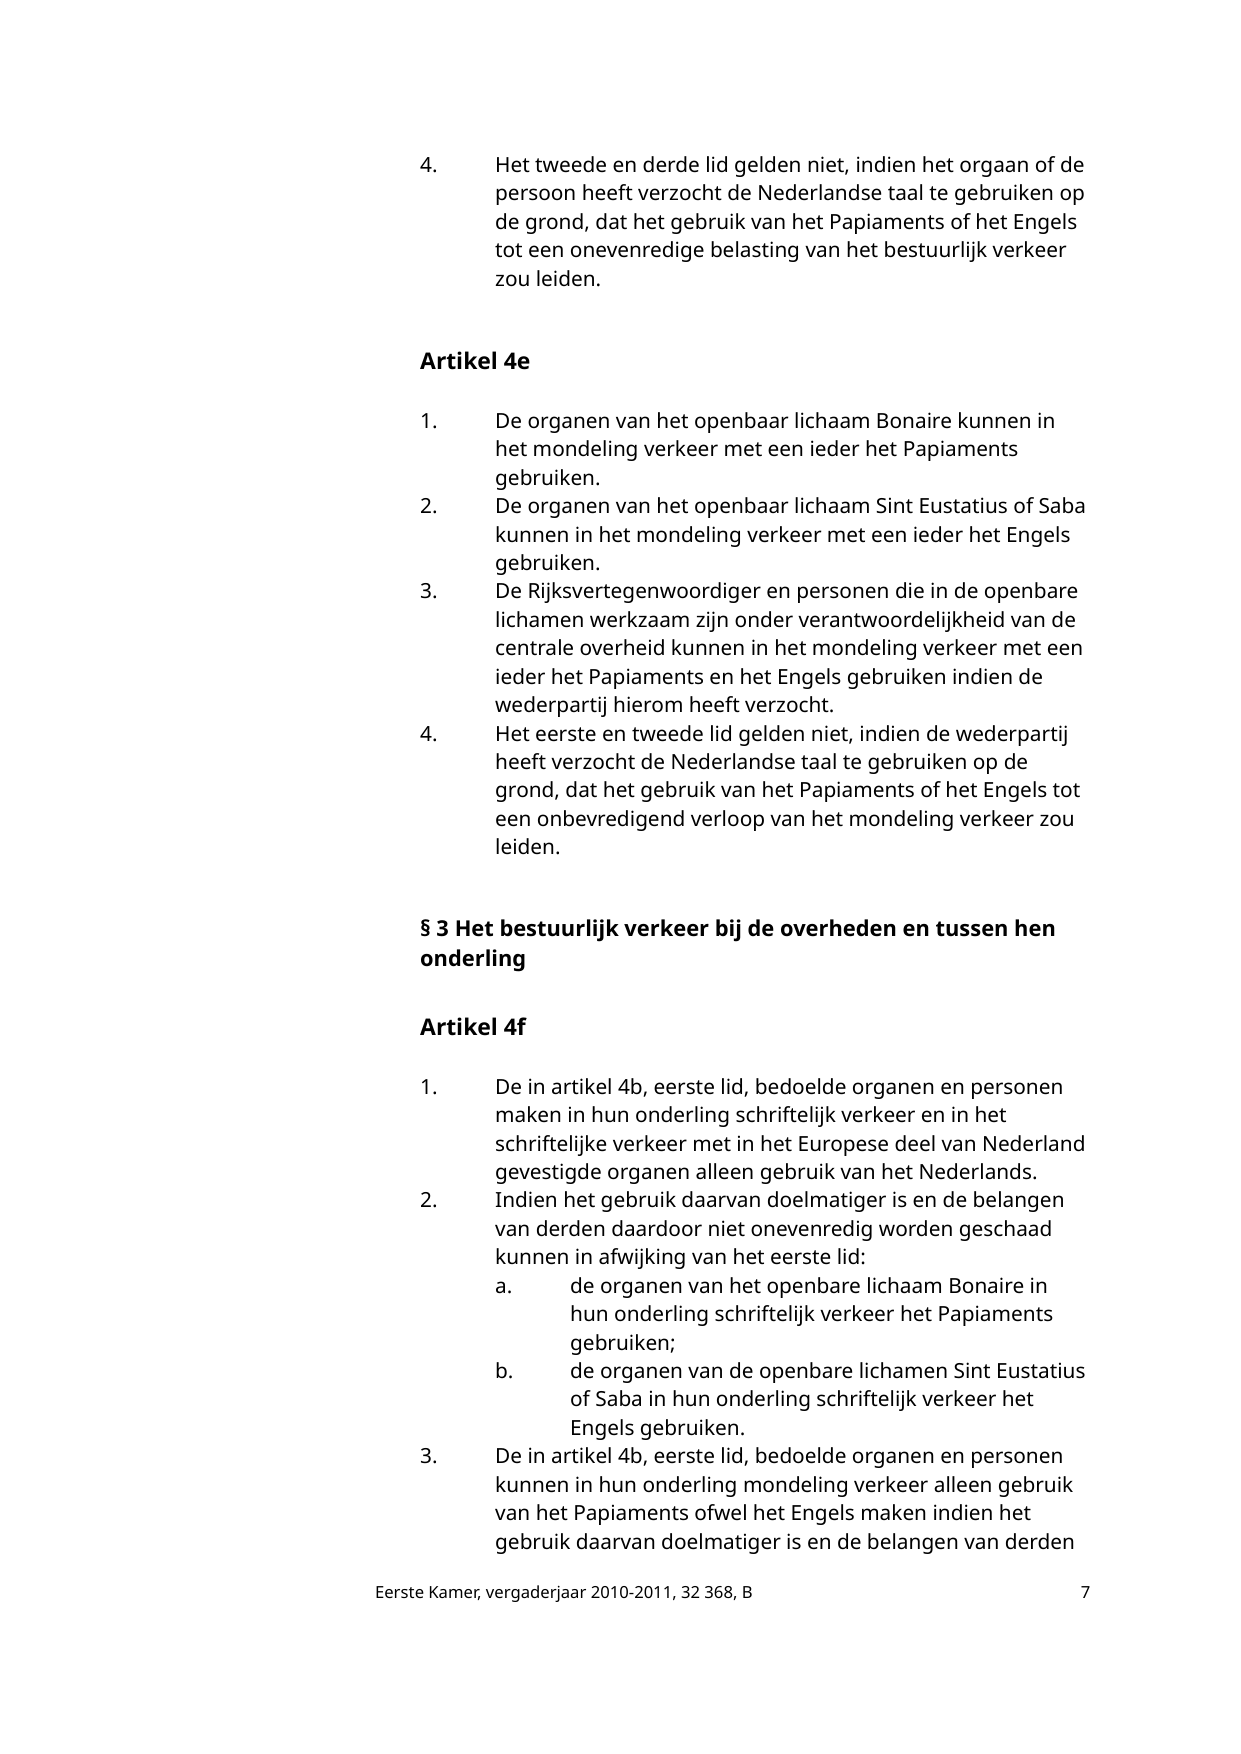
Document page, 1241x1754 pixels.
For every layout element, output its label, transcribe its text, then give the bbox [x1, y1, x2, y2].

list De in artikel 4b, eerste lid, bedoelde organen en personen maken in hun onderling schriftelijk verkeer en in het schriftelijke verkeer met in het Europese deel van Nederland gevestigde organen alleen gebruik van het Nederlands. [420, 1072, 1090, 1186]
subtitle Artikel 4f [420, 1011, 1090, 1042]
list Indien het gebruik daarvan doelmatiger is en de belangen van derden daardoor niet onevenredig worden geschaad kunnen in afwijking van het eerste lid: [420, 1186, 1090, 1271]
subtitle Artikel 4e [420, 345, 1090, 376]
list De Rijksvertegenwoordiger en personen die in de openbare lichamen werkzaam zijn onder verantwoordelijkheid van de centrale overheid kunnen in het mondeling verkeer met een ieder het Papiaments en het Engels gebruiken indien de wederpartij hierom heeft verzocht. [420, 577, 1090, 719]
list De organen van het openbaar lichaam Bonaire kunnen in het mondeling verkeer met een ieder het Papiaments gebruiken. [420, 406, 1090, 491]
list Het tweede en derde lid gelden niet, indien het orgaan of de persoon heeft verzocht de Nederlandse taal te gebruiken op de grond, dat het gebruik van het Papiaments of het Engels tot een onevenredige belasting van het bestuurlijk verkeer zou leiden. [420, 150, 1090, 292]
list De organen van het openbaar lichaam Sint Eustatius of Saba kunnen in het mondeling verkeer met een ieder het Engels gebruiken. [420, 491, 1090, 577]
list Het eerste en tweede lid gelden niet, indien de wederpartij heeft verzocht de Nederlandse taal te gebruiken op de grond, dat het gebruik van het Papiaments of het Engels tot een onbevredigend verloop van het mondeling verkeer zou leiden. [420, 719, 1090, 861]
list de organen van de openbare lichamen Sint Eustatius of Saba in hun onderling schriftelijk verkeer het Engels gebruiken. [495, 1356, 1090, 1441]
subtitle § 3 Het bestuurlijk verkeer bij de overheden en tussen hen onderling [420, 913, 1090, 973]
list De in artikel 4b, eerste lid, bedoelde organen en personen kunnen in hun onderling mondeling verkeer alleen gebruik van het Papiaments ofwel het Engels maken indien het gebruik daarvan doelmatiger is en de belangen van derden [420, 1441, 1090, 1555]
list de organen van het openbare lichaam Bonaire in hun onderling schriftelijk verkeer het Papiaments gebruiken; [495, 1271, 1090, 1356]
